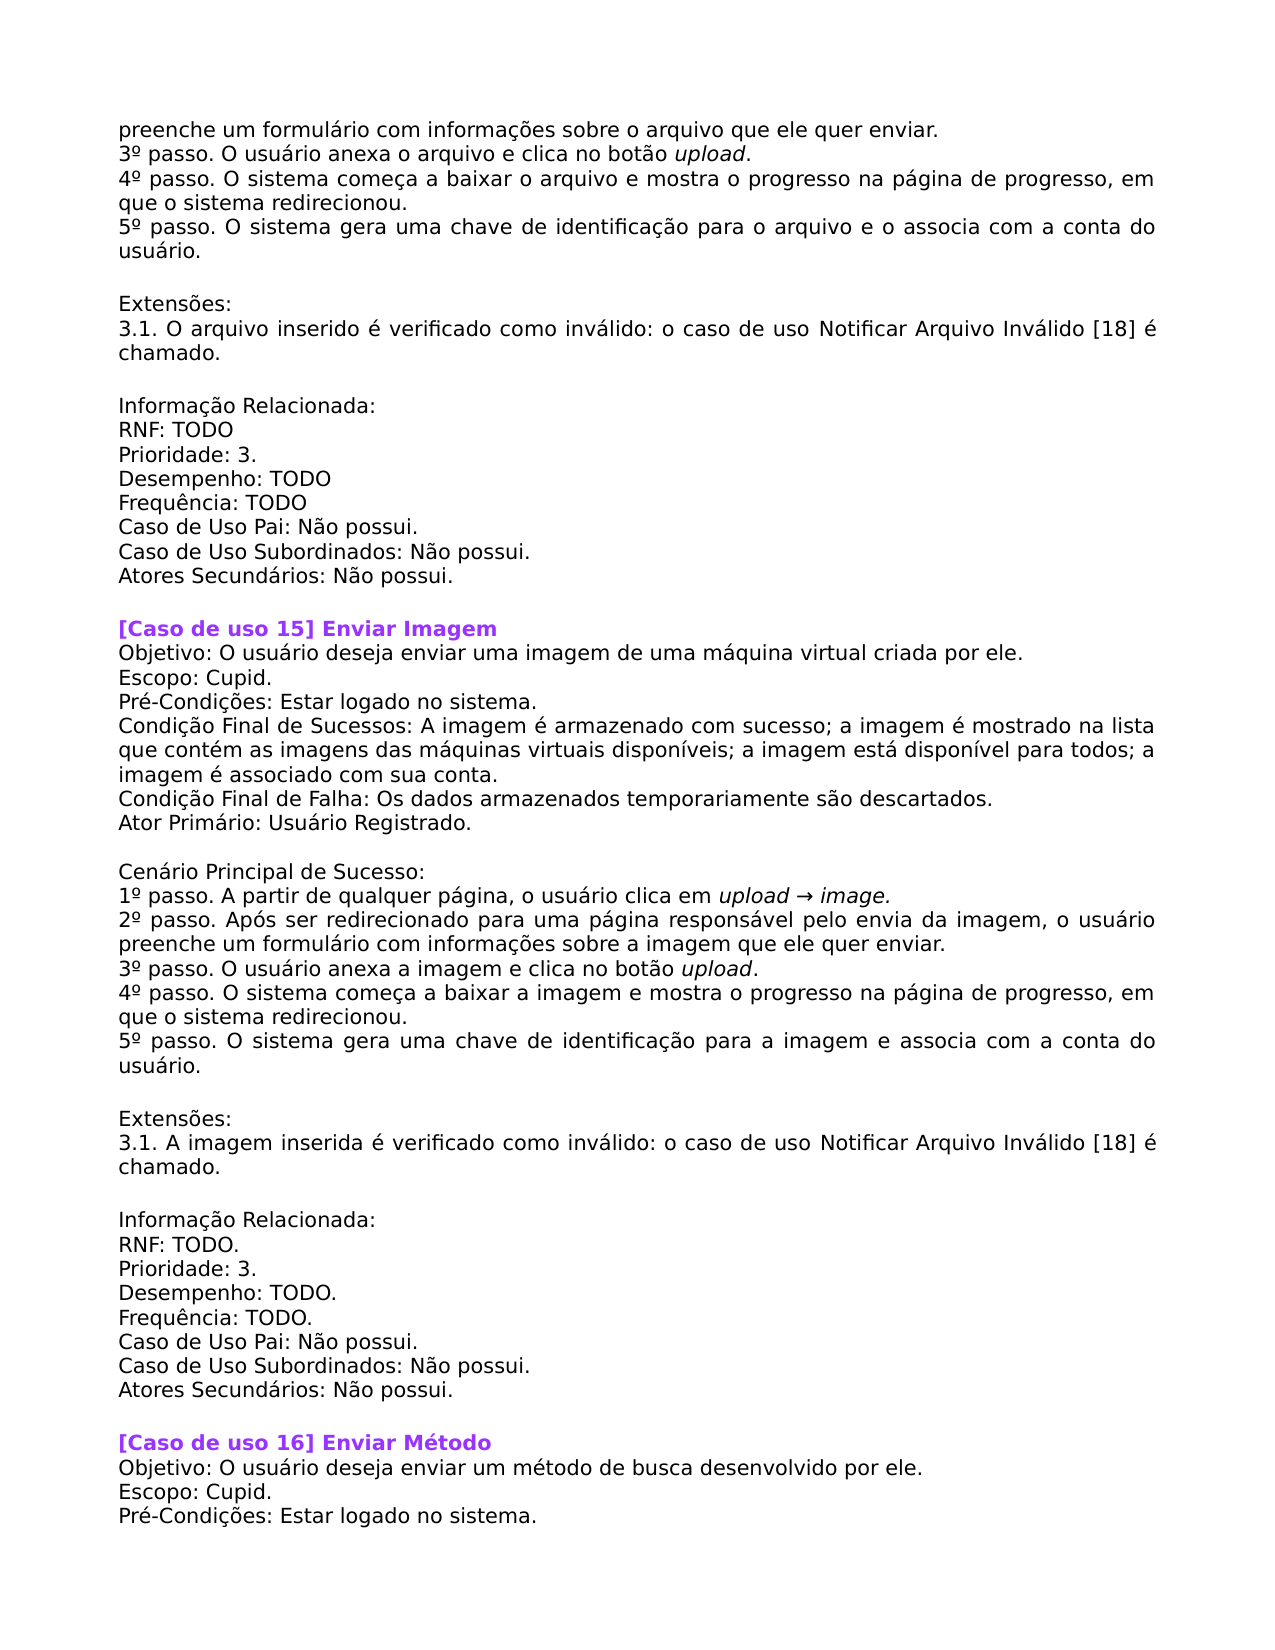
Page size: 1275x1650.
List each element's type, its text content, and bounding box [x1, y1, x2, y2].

text Frequência: TODO [118, 491, 1157, 515]
text Escopo: Cupid. [118, 666, 1157, 690]
text Objetivo: O usuário deseja enviar um método de busca desenvolvido por ele. [118, 1456, 1157, 1480]
text Caso de Uso Pai: Não possui. [118, 515, 1157, 540]
text 3.1. A imagem inserida é verificado como inválido: o caso de uso Notificar Arquivo Inválido [18] é chamado. [118, 1131, 1157, 1180]
text Cenário Principal de Sucesso: [118, 860, 1157, 884]
text 3.1. O arquivo inserido é verificado como inválido: o caso de uso Notificar Arquivo Inválido [18] é chamado. [118, 317, 1157, 365]
text RNF: TODO [118, 418, 1157, 443]
text Condição Final de Sucessos: A imagem é armazenado com sucesso; a imagem é mostrado na lista que contém as imagens das máquinas virtuais disponíveis; a imagem está disponível para todos; a imagem é associado com sua conta. [118, 714, 1157, 787]
text Desempenho: TODO [118, 467, 1157, 491]
text Ator Primário: Usuário Registrado. [118, 811, 1157, 835]
text Prioridade: 3. [118, 443, 1157, 467]
text Pré-Condições: Estar logado no sistema. [118, 1504, 1157, 1528]
text Caso de Uso Subordinados: Não possui. [118, 1354, 1157, 1378]
text preenche um formulário com informações sobre o arquivo que ele quer enviar. [118, 118, 1157, 142]
text 2º passo. Após ser redirecionado para uma página responsável pelo envia da imagem, o usuário preenche um formulário com informações sobre a imagem que ele quer enviar. [118, 908, 1157, 957]
text Extensões: [118, 292, 1157, 317]
text Condição Final de Falha: Os dados armazenados temporariamente são descartados. [118, 787, 1157, 811]
text Atores Secundários: Não possui. [118, 1378, 1157, 1403]
text 5º passo. O sistema gera uma chave de identificação para o arquivo e o associa com a conta do usuário. [118, 215, 1157, 264]
text Objetivo: O usuário deseja enviar uma imagem de uma máquina virtual criada por ele. [118, 641, 1157, 666]
text 4º passo. O sistema começa a baixar o arquivo e mostra o progresso na página de progresso, em que o sistema redirecionou. [118, 167, 1157, 215]
text Atores Secundários: Não possui. [118, 564, 1157, 588]
text Informação Relacionada: [118, 1208, 1157, 1233]
text 3º passo. O usuário anexa a imagem e clica no botão upload. [118, 957, 1157, 981]
text RNF: TODO. [118, 1233, 1157, 1257]
text 1º passo. A partir de qualquer página, o usuário clica em upload → image. [118, 884, 1157, 908]
text Pré-Condições: Estar logado no sistema. [118, 690, 1157, 714]
text 3º passo. O usuário anexa o arquivo e clica no botão upload. [118, 142, 1157, 167]
text Extensões: [118, 1107, 1157, 1131]
text Prioridade: 3. [118, 1257, 1157, 1281]
text Caso de Uso Pai: Não possui. [118, 1330, 1157, 1354]
text [Caso de uso 16] Enviar Método [118, 1431, 1157, 1456]
text Frequência: TODO. [118, 1306, 1157, 1330]
text Escopo: Cupid. [118, 1480, 1157, 1504]
text Desempenho: TODO. [118, 1281, 1157, 1306]
text Informação Relacionada: [118, 394, 1157, 418]
text 4º passo. O sistema começa a baixar a imagem e mostra o progresso na página de progresso, em que o sistema redirecionou. [118, 981, 1157, 1029]
text Caso de Uso Subordinados: Não possui. [118, 540, 1157, 564]
text [Caso de uso 15] Enviar Imagem [118, 617, 1157, 641]
text 5º passo. O sistema gera uma chave de identificação para a imagem e associa com a conta do usuário. [118, 1029, 1157, 1078]
